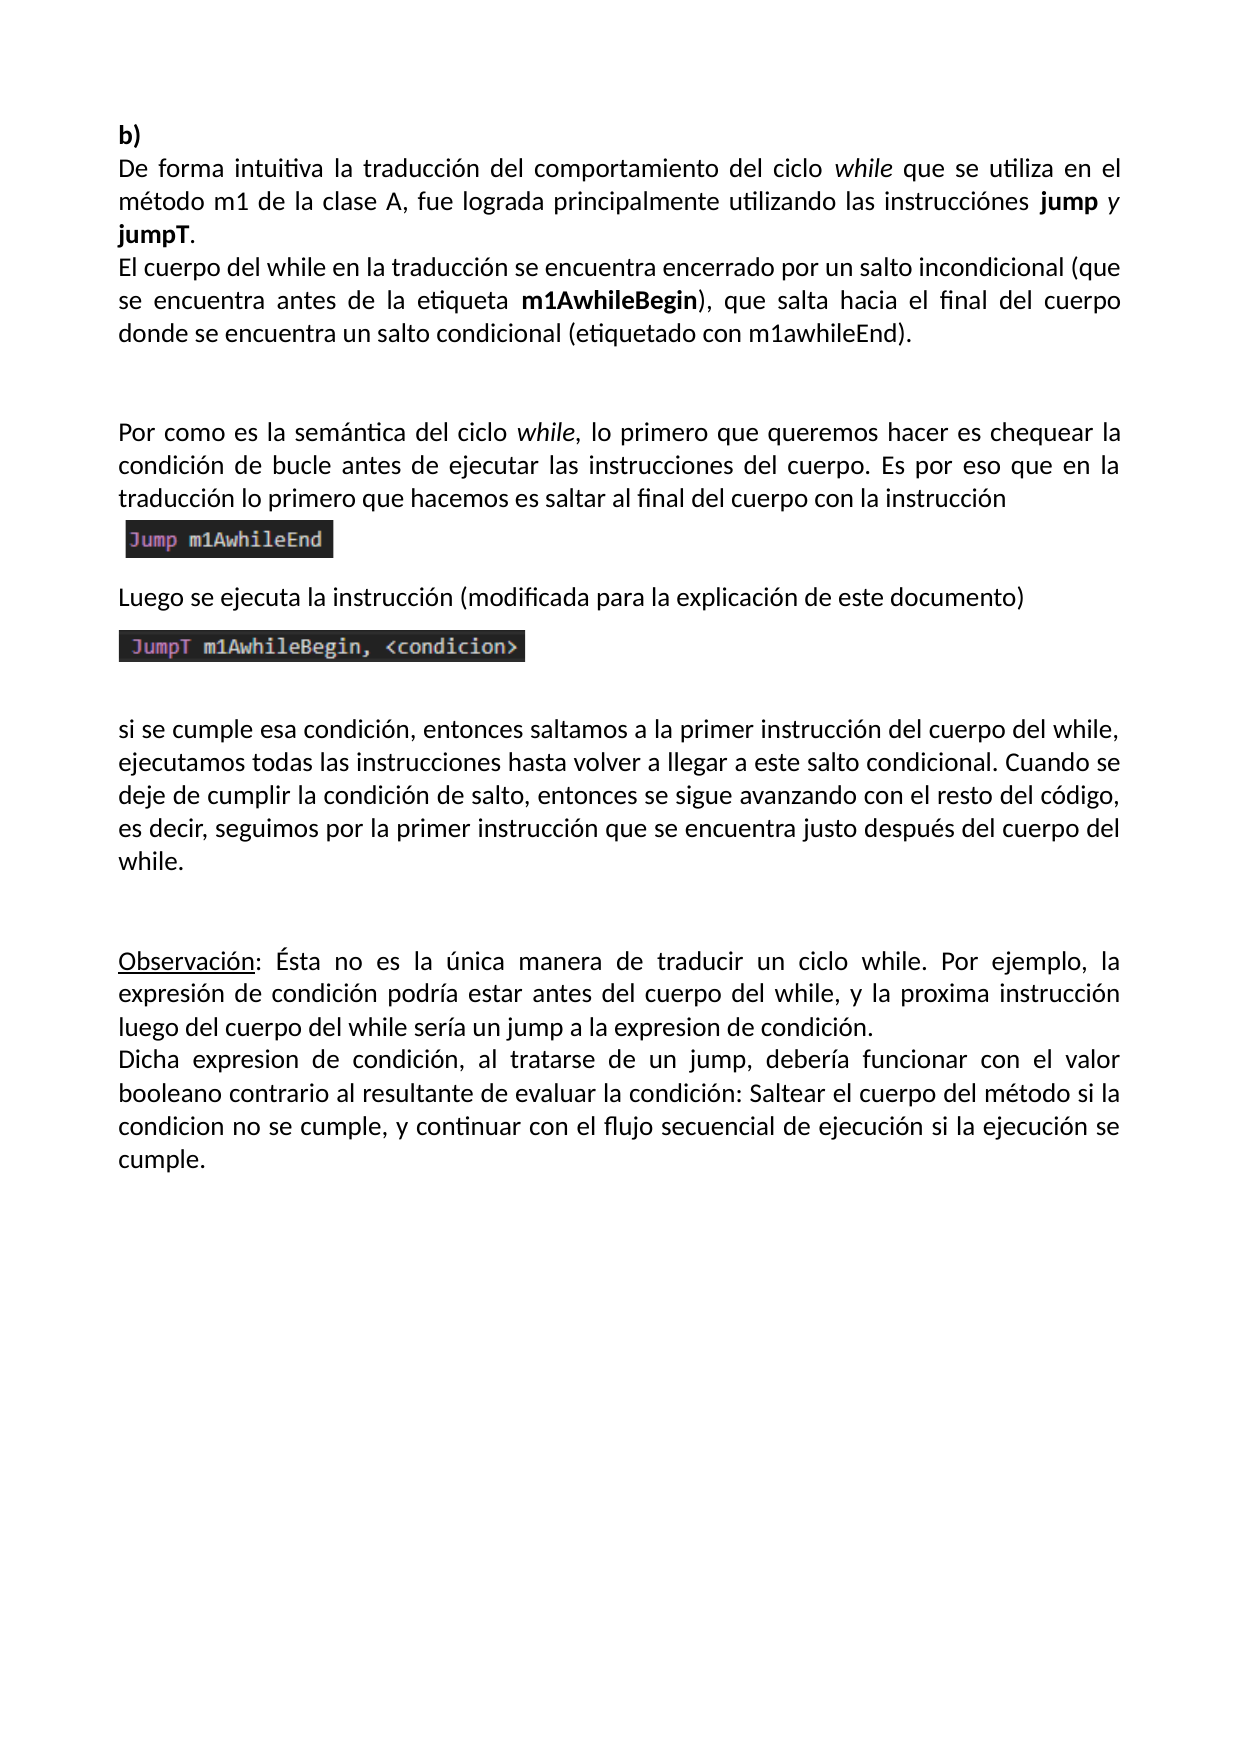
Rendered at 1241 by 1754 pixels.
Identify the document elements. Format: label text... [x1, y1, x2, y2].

text b) [118, 118, 1122, 151]
text Observación: Ésta no es la única manera de traducir un ciclo while. Por ejemplo, la expresión de condición podría estar antes del cuerpo del while, y la proxima instrucción luego del cuerpo del while sería un jump a la expresion de condición. [118, 944, 1122, 1043]
text si se cumple esa condición, entonces saltamos a la primer instrucción del cuerpo del while, ejecutamos todas las instrucciones hasta volver a llegar a este salto condicional. Cuando se deje de cumplir la condición de salto, entonces se sigue avanzando con el resto del código, es decir, seguimos por la primer instrucción que se encuentra justo después del cuerpo del while. [118, 712, 1122, 878]
picture [125, 520, 334, 558]
picture [118, 630, 525, 662]
text Por como es la semántica del ciclo while, lo primero que queremos hacer es chequear la condición de bucle antes de ejecutar las instrucciones del cuerpo. Es por eso que en la traducción lo primero que hacemos es saltar al final del cuerpo con la instrucción [118, 415, 1122, 514]
text Dicha expresion de condición, al tratarse de un jump, debería funcionar con el valor booleano contrario al resultante de evaluar la condición: Saltear el cuerpo del método si la condicion no se cumple, y continuar con el flujo secuencial de ejecución si la ejecución se cumple. [118, 1043, 1122, 1175]
text El cuerpo del while en la traducción se encuentra encerrado por un salto incondicional (que se encuentra antes de la etiqueta m1AwhileBegin), que salta hacia el final del cuerpo donde se encuentra un salto condicional (etiquetado con m1awhileEnd). [118, 250, 1122, 349]
text Luego se ejecuta la instrucción (modificada para la explicación de este documento) [118, 580, 1122, 613]
text De forma intuitiva la traducción del comportamiento del ciclo while que se utiliza en el método m1 de la clase A, fue lograda principalmente utilizando las instrucciónes jump y jumpT. [118, 151, 1122, 250]
